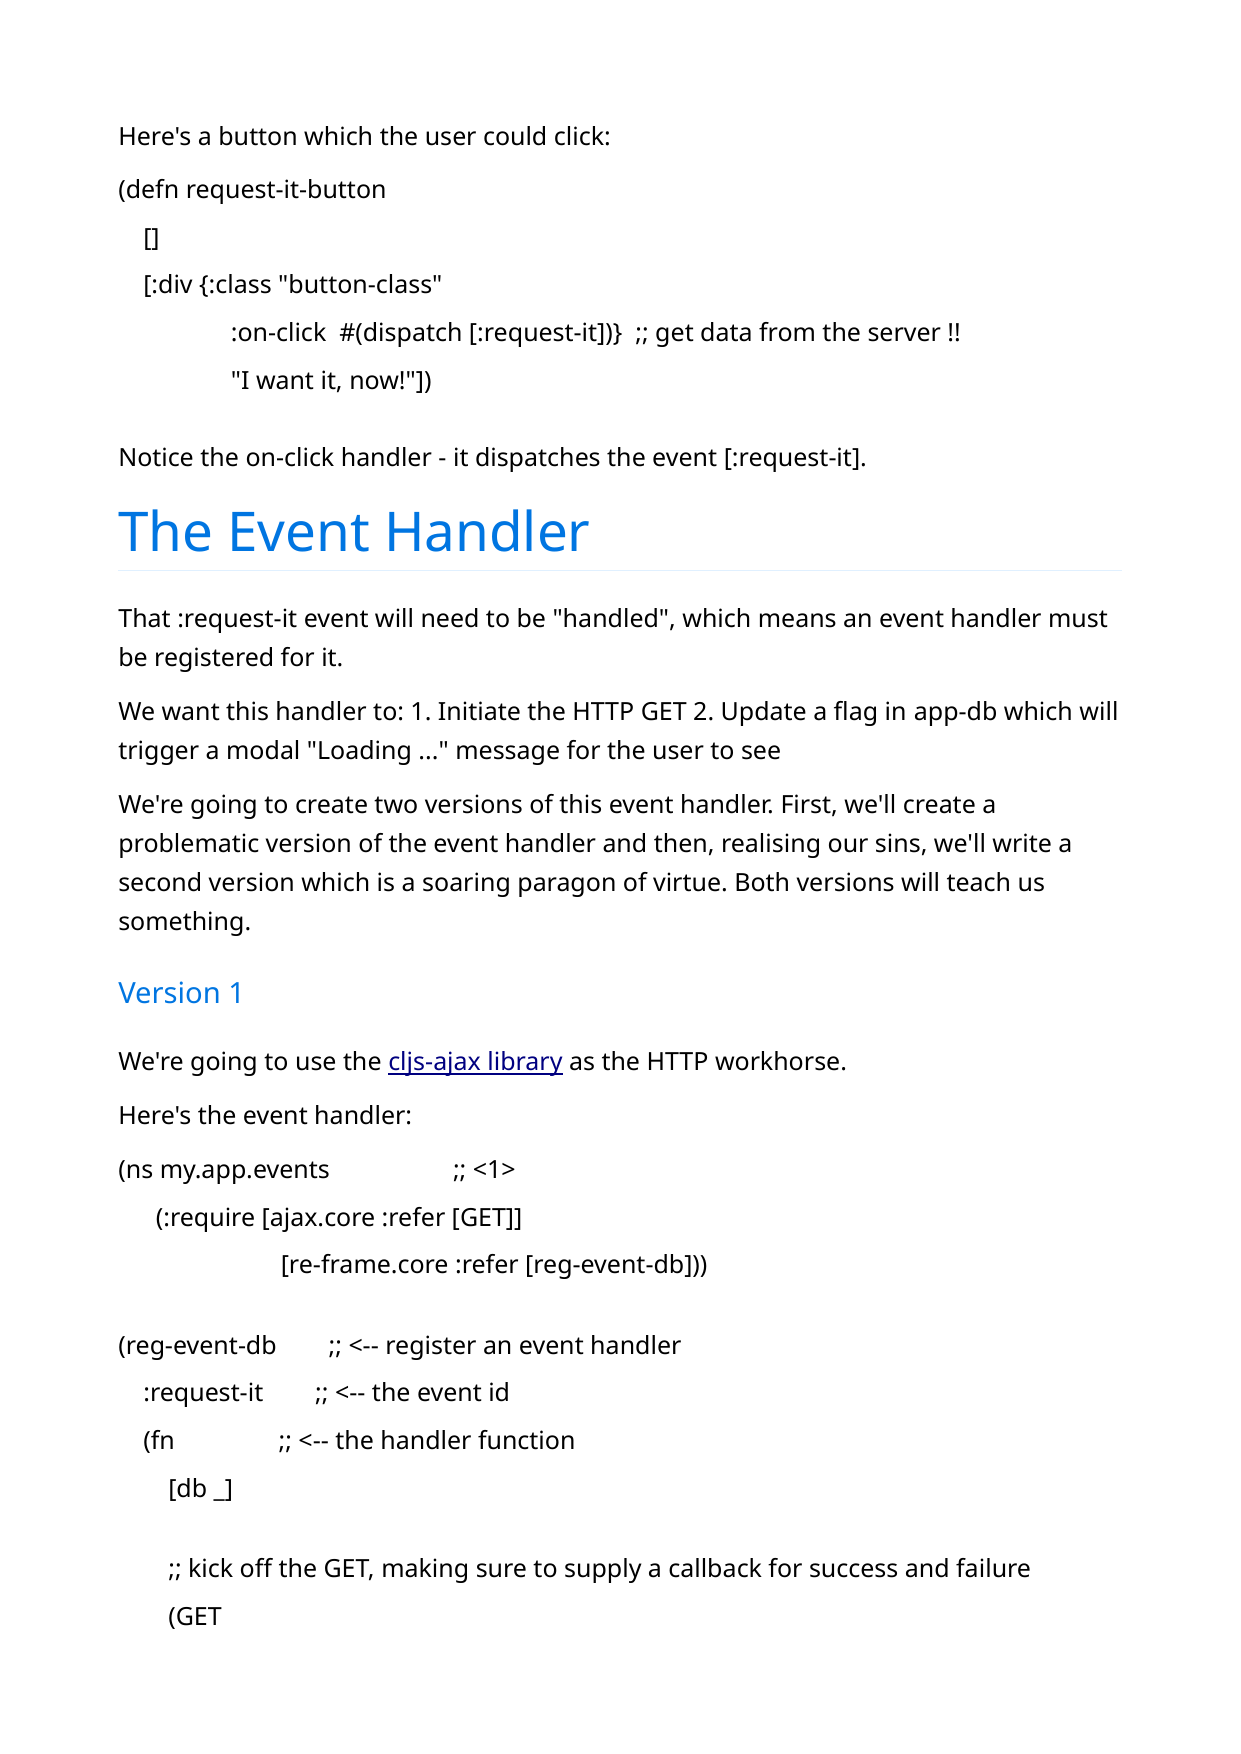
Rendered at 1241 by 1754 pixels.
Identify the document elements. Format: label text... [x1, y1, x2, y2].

text (ns my.app.events ;; <1> [118, 1152, 1122, 1186]
text [:div {:class "button-class" [118, 267, 1122, 301]
text (defn request-it-button [118, 172, 1122, 206]
text [] [118, 219, 1122, 253]
text We're going to use the cljs-ajax library as the HTTP workhorse. [118, 1044, 1122, 1078]
text "I want it, now!"]) [118, 362, 1122, 396]
subtitle Version 1 [118, 972, 1122, 1012]
text Notice the on-click handler - it dispatches the event [:request-it]. [118, 439, 1122, 473]
text (reg-event-db ;; <-- register an event handler [118, 1327, 1122, 1361]
text :on-click #(dispatch [:request-it])} ;; get data from the server !! [118, 315, 1122, 349]
text :request-it ;; <-- the event id [118, 1375, 1122, 1409]
text (:require [ajax.core :refer [GET]] [118, 1199, 1122, 1233]
text ;; kick off the GET, making sure to supply a callback for success and failure [118, 1551, 1122, 1585]
text That :request-it event will need to be "handled", which means an event handler must be registered for it. [118, 600, 1122, 674]
text [re-frame.core :refer [reg-event-db])) [118, 1247, 1122, 1281]
subtitle The Event Handler [118, 493, 1122, 570]
text Here's a button which the user could click: [118, 118, 1122, 152]
text (GET [118, 1598, 1122, 1632]
text [db _] [118, 1470, 1122, 1504]
text We're going to create two versions of this event handler. First, we'll create a problematic version of the event handler and then, realising our sins, we'll write a second version which is a soaring paragon of virtue. Both versions will teach us something. [118, 786, 1122, 938]
text (fn ;; <-- the handler function [118, 1423, 1122, 1457]
text We want this handler to: 1. Initiate the HTTP GET 2. Update a flag in app-db which will trigger a modal "Loading ..." message for the user to see [118, 693, 1122, 767]
text Here's the event handler: [118, 1098, 1122, 1132]
